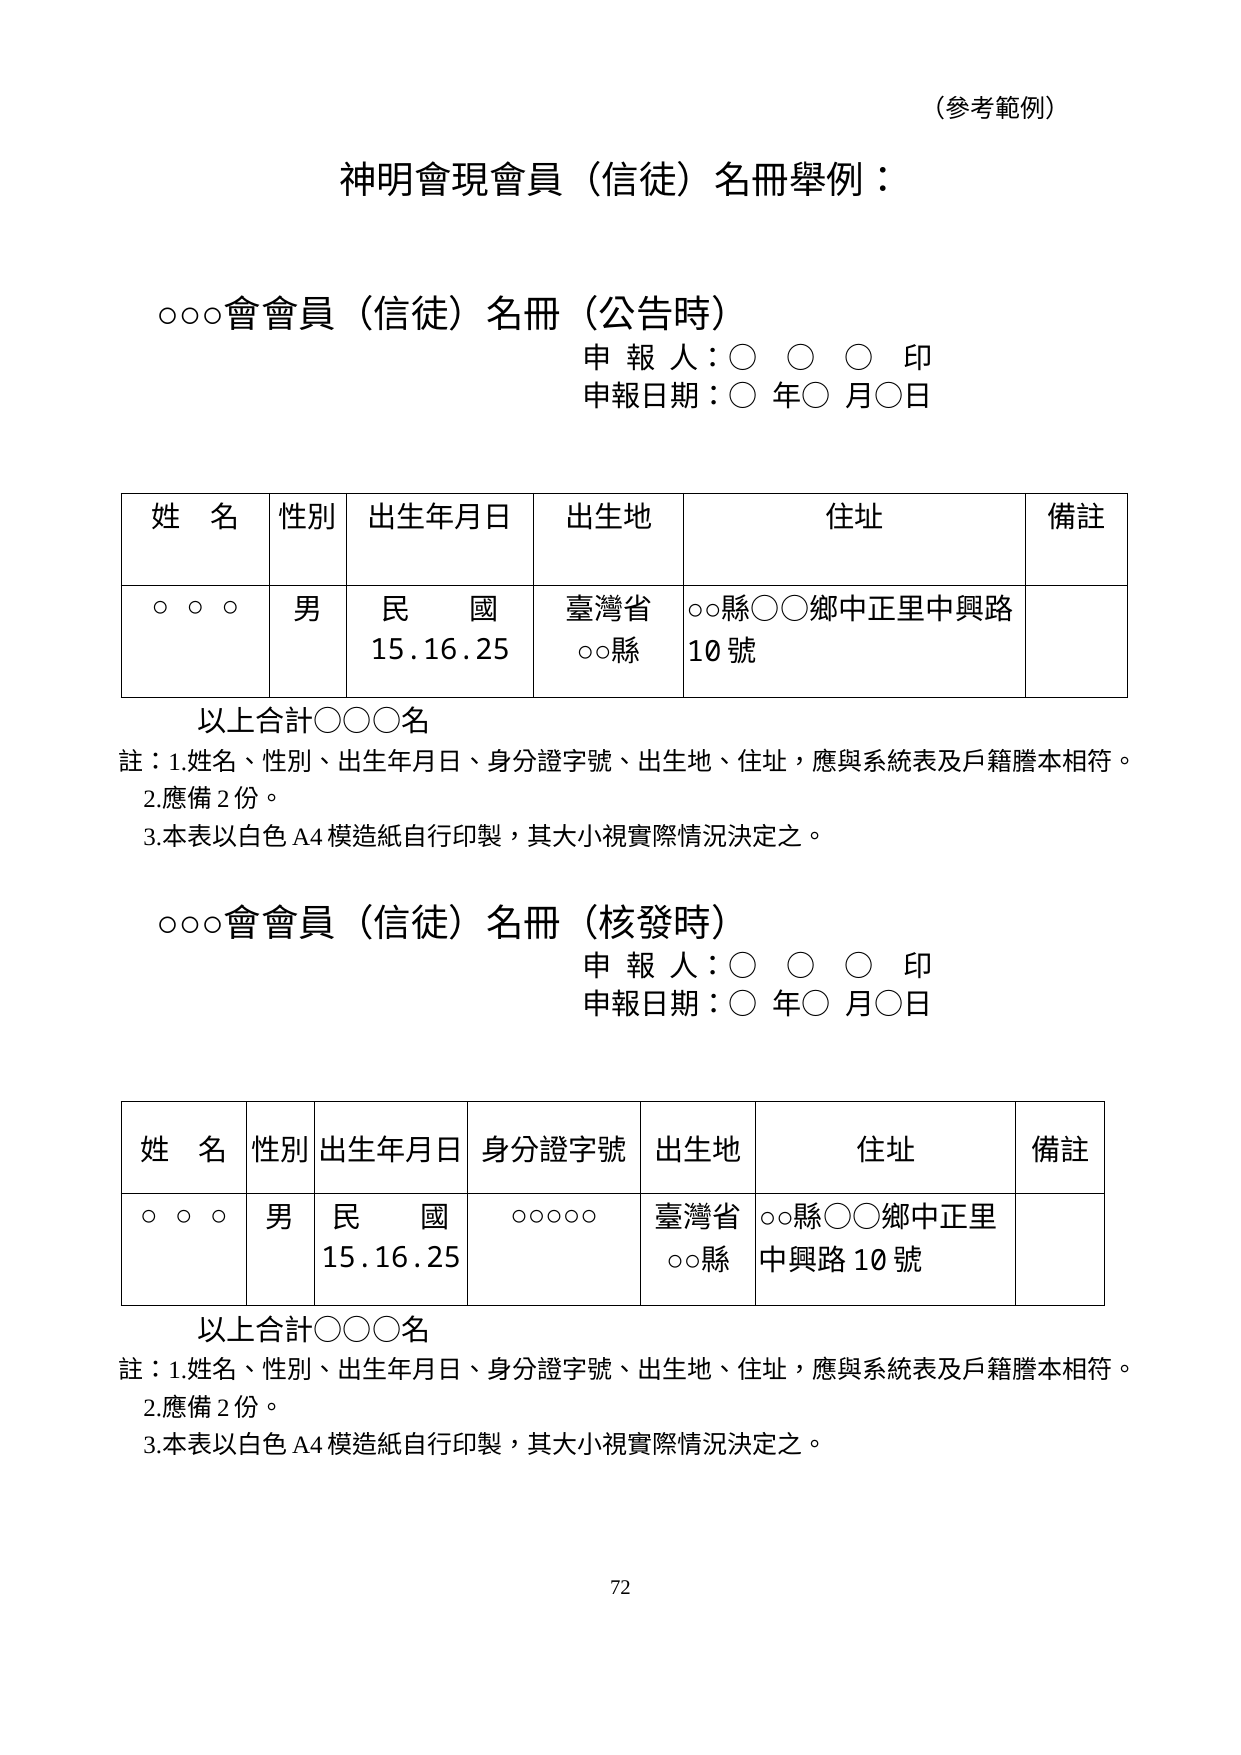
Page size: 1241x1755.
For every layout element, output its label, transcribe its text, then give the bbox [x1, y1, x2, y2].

text ○○○會會員（信徒）名冊（公告時） [156, 284, 1122, 338]
table_cell 臺灣省 ○○縣 [641, 1194, 755, 1305]
table_cell 民 國15.16.25 [347, 586, 533, 697]
table_header 備註 [1016, 1102, 1104, 1193]
table_cell ○○○○○ [468, 1194, 640, 1305]
text ○○○會會員（信徒）名冊（核發時） [156, 892, 1122, 947]
text 2.應備2份。 [118, 778, 1122, 815]
text 以上合計○○○名 [118, 698, 1122, 740]
table_header 住址 [756, 1102, 1015, 1193]
table_cell ○ ○ ○ [122, 586, 269, 697]
table_header 出生年月日 [315, 1102, 467, 1193]
text 註：1.姓名、性別、出生年月日、身分證字號、出生地、住址，應與系統表及戶籍謄本相符。 [118, 740, 1122, 778]
table_header 住址 [684, 494, 1025, 584]
table_cell 男 [247, 1194, 314, 1305]
table_header 性別 [247, 1102, 314, 1193]
text 3.本表以白色A4模造紙自行印製，其大小視實際情況決定之。 [118, 1423, 1122, 1461]
text （參考範例） [921, 88, 1097, 124]
table_cell ○○縣○○鄉中正里中興路10號 [756, 1194, 1015, 1305]
table_cell [1026, 586, 1127, 697]
table_cell ○ ○ ○ [122, 1194, 246, 1305]
table_header 出生年月日 [347, 494, 533, 584]
text 神明會現會員（信徒）名冊舉例： [118, 150, 1122, 204]
table_cell 臺灣省 ○○縣 [534, 586, 683, 697]
table_cell [1016, 1194, 1104, 1305]
table_cell ○○縣○○鄉中正里中興路10號 [684, 586, 1025, 697]
table_header 姓 名 [122, 494, 269, 584]
table_cell 男 [270, 586, 346, 697]
text 註：1.姓名、性別、出生年月日、身分證字號、出生地、住址，應與系統表及戶籍謄本相符。 [118, 1348, 1122, 1386]
table_header 出生地 [641, 1102, 755, 1193]
table_header 備註 [1026, 494, 1127, 584]
table_cell 民 國15.16.25 [315, 1194, 467, 1305]
table_header 身分證字號 [468, 1102, 640, 1193]
text 2.應備2份。 [118, 1386, 1122, 1423]
table_header 出生地 [534, 494, 683, 584]
table_header 性別 [270, 494, 346, 584]
table_header 姓 名 [122, 1102, 246, 1193]
text 申 報 人：○ ○ ○ 印 申報日期：○ 年○ 月○日 [582, 338, 1122, 413]
text 3.本表以白色A4模造紙自行印製，其大小視實際情況決定之。 [118, 815, 1122, 853]
text 以上合計○○○名 [118, 1306, 1122, 1348]
text 申 報 人：○ ○ ○ 印 申報日期：○ 年○ 月○日 [582, 947, 1122, 1022]
